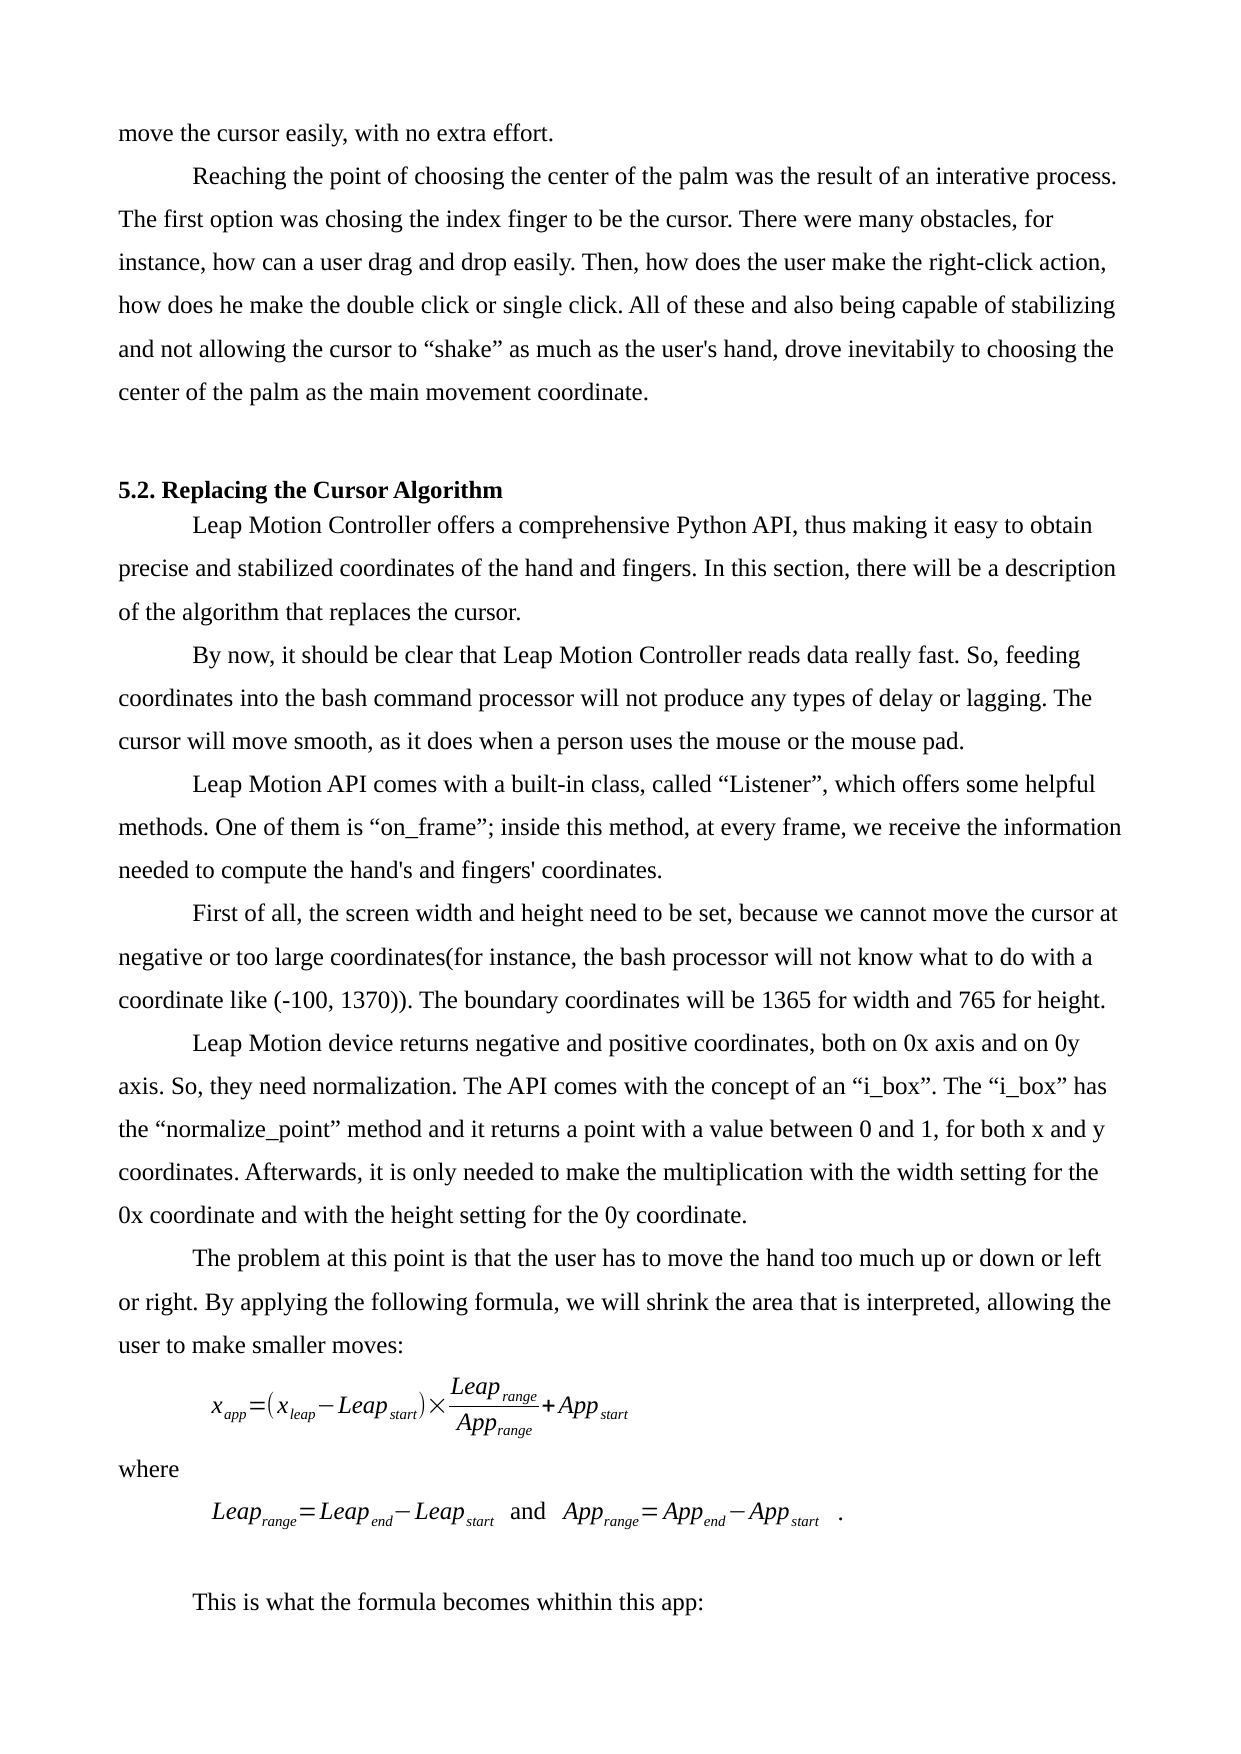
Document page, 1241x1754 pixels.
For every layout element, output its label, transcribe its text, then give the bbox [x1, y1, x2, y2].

text . [118, 1497, 1122, 1529]
text The problem at this point is that the user has to move the hand too much up or down or left or right. By applying the following formula, we will shrink the area that is interpreted, allowing the user to make smaller moves: [118, 1243, 1122, 1358]
text Leap Motion API comes with a built-in class, called “Listener”, which offers some helpful methods. One of them is “on_frame”; inside this method, at every frame, we receive the information needed to compute the hand's and fingers' coordinates. [118, 769, 1122, 884]
subtitle 5.2. Replacing the Cursor Algorithm [118, 476, 1122, 504]
text Leap Motion Controller offers a comprehensive Python API, thus making it easy to obtain precise and stabilized coordinates of the hand and fingers. In this section, there will be a description of the algorithm that replaces the cursor. [118, 510, 1122, 625]
text This is what the formula becomes whithin this app: [118, 1587, 1122, 1616]
text Reaching the point of choosing the center of the palm was the result of an interative process. The first option was chosing the index finger to be the cursor. There were many obstacles, for instance, how can a user drag and drop easily. Then, how does the user make the right-click action, how does he make the double click or single click. All of these and also being capable of stabilizing and not allowing the cursor to “shake” as much as the user's hand, drove inevitabily to choosing the center of the palm as the main movement coordinate. [118, 161, 1122, 406]
text Leap Motion device returns negative and positive coordinates, both on 0x axis and on 0y axis. So, they need normalization. The API comes with the concept of an “i_box”. The “i_box” has the “normalize_point” method and it returns a point with a value between 0 and 1, for both x and y coordinates. Afterwards, it is only needed to make the multiplication with the width setting for the 0x coordinate and with the height setting for the 0y coordinate. [118, 1028, 1122, 1229]
text where [118, 1454, 1122, 1482]
text By now, it should be clear that Leap Motion Controller reads data really fast. So, feeding coordinates into the bash command processor will not produce any types of delay or lagging. The cursor will move smooth, as it does when a person uses the mouse or the mouse pad. [118, 640, 1122, 755]
text First of all, the screen width and height need to be set, because we cannot move the cursor at negative or too large coordinates(for instance, the bash processor will not know what to do with a coordinate like (-100, 1370)). The boundary coordinates will be 1365 for width and 765 for height. [118, 898, 1122, 1013]
text move the cursor easily, with no extra effort. [118, 118, 1122, 147]
